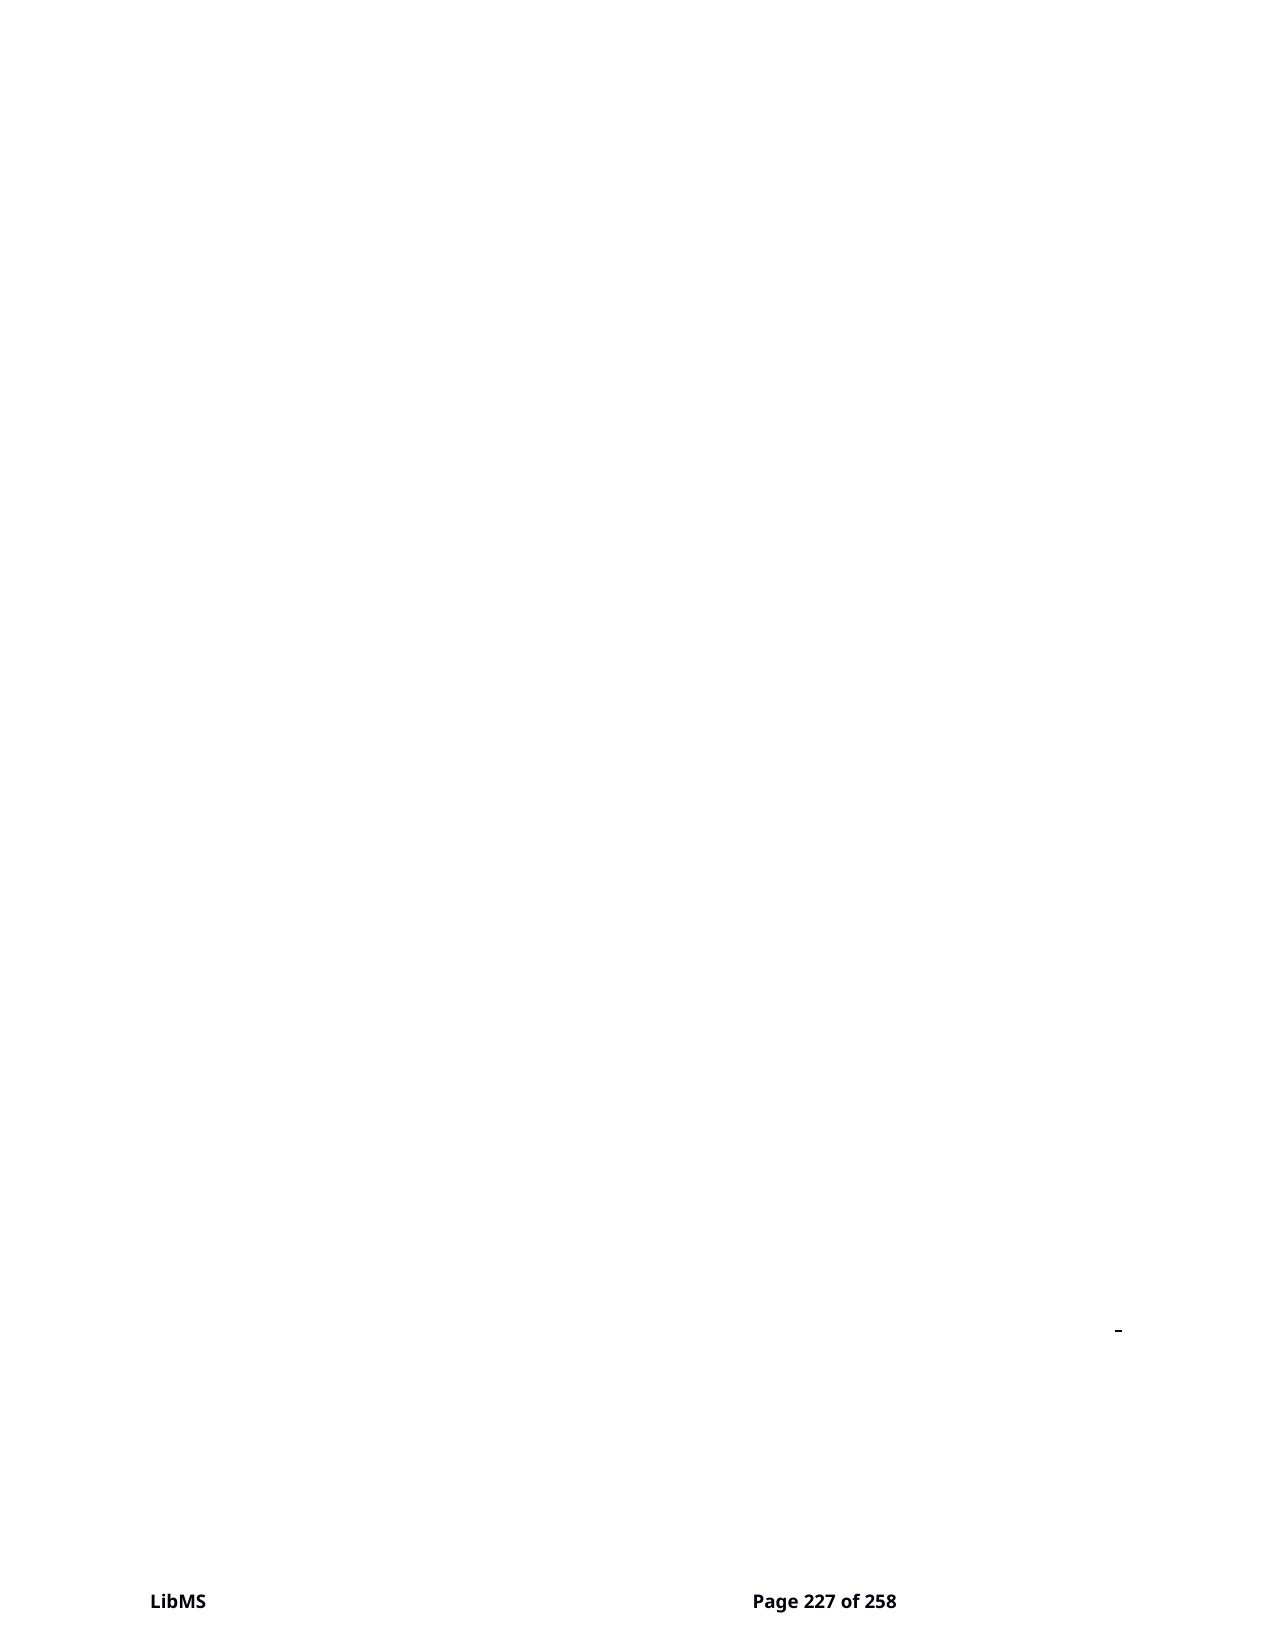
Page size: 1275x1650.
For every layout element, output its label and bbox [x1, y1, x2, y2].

text [150, 133, 1125, 1369]
